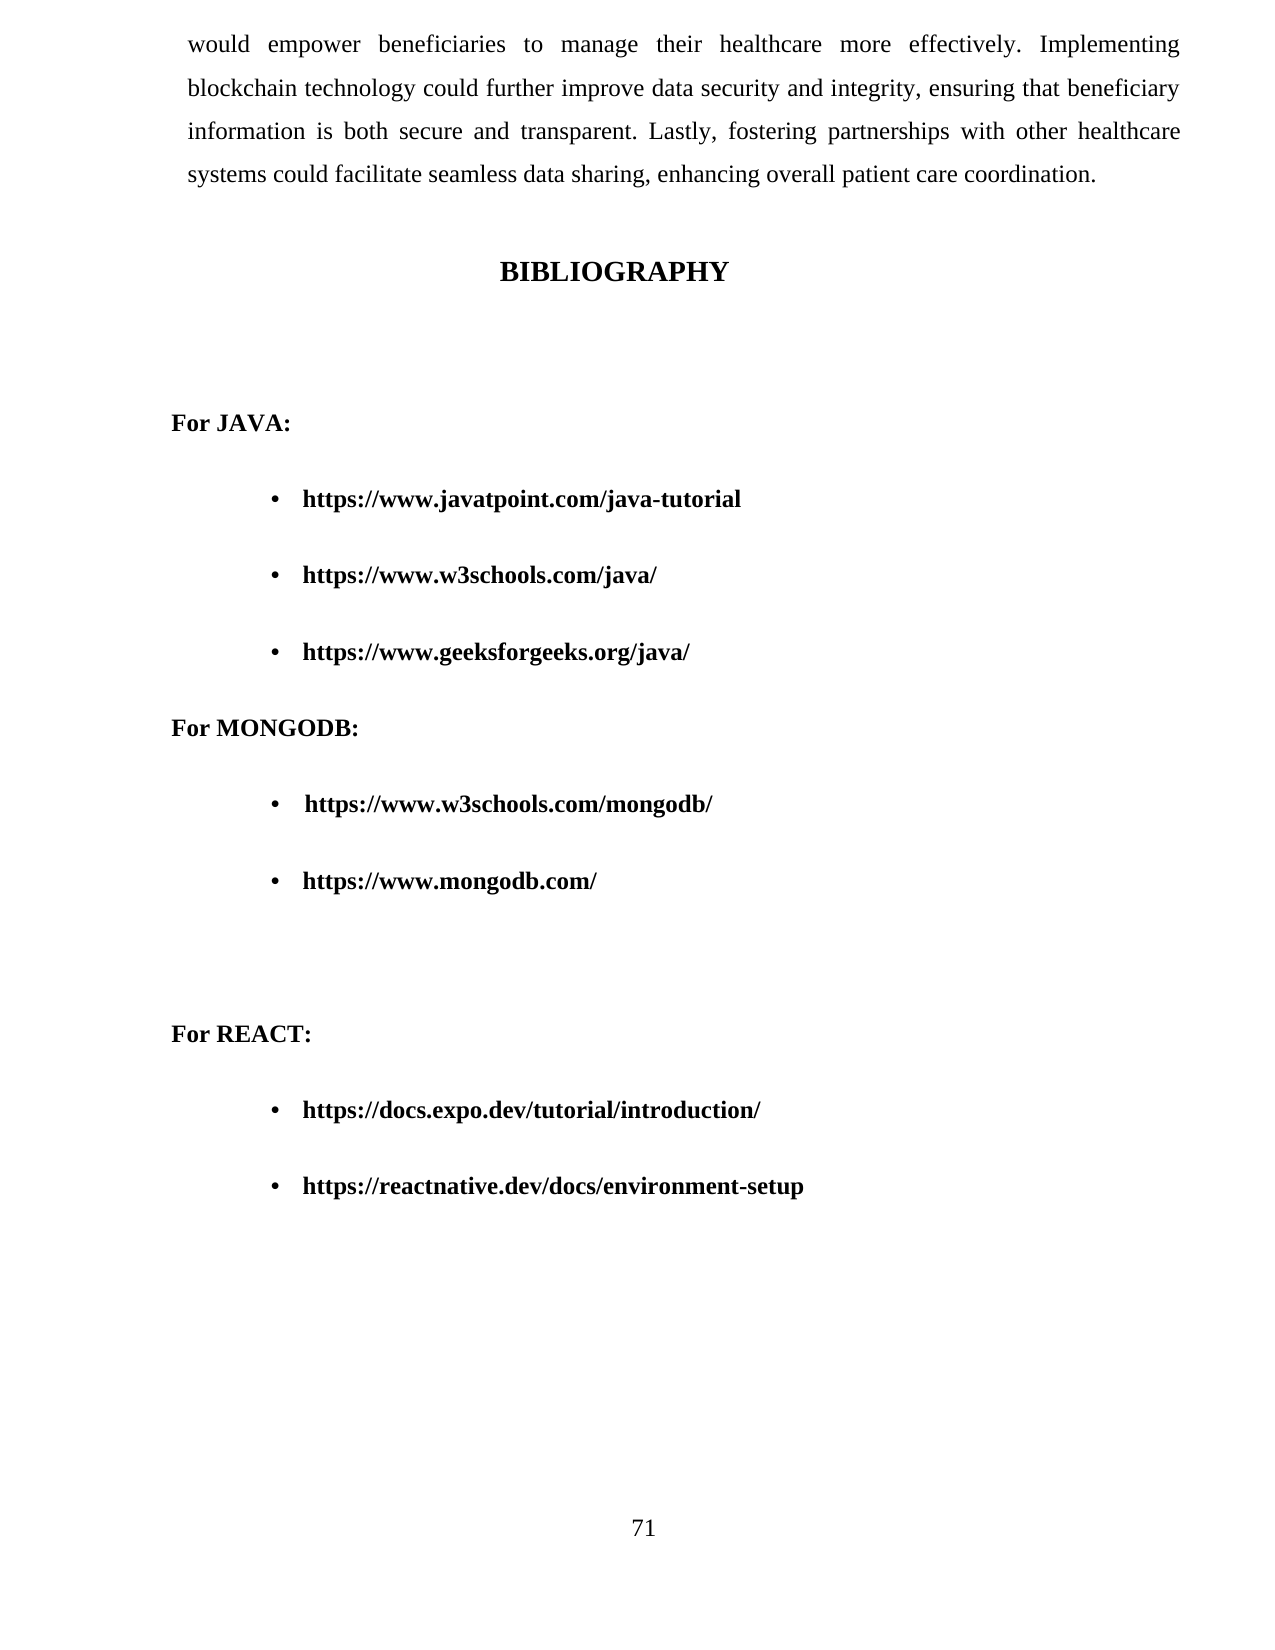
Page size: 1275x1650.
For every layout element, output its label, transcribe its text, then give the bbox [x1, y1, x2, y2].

text • https://www.javatpoint.com/java-tutorial [271, 484, 1181, 513]
text For MONGODB: [152, 713, 1181, 742]
text • https://www.w3schools.com/java/ [271, 561, 1181, 589]
text For REACT: [152, 1019, 1181, 1047]
text • https://www.mongodb.com/ [271, 866, 1181, 895]
text For JAVA: [152, 408, 1181, 437]
text • https://docs.expo.dev/tutorial/introduction/ [271, 1095, 1181, 1124]
text • https://www.w3schools.com/mongodb/ [271, 789, 1181, 818]
text • https://reactnative.dev/docs/environment-setup [271, 1171, 1181, 1200]
text • https://www.geeksforgeeks.org/java/ [271, 637, 1181, 666]
text would empower beneficiaries to manage their healthcare more effectively. Implementing blockchain technology could further improve data security and integrity, ensuring that beneficiary information is both secure and transparent. Lastly, fostering partnerships with other healthcare systems could facilitate seamless data sharing, enhancing overall patient care coordination. [187, 29, 1181, 188]
subtitle BIBLIOGRAPHY [186, 254, 1181, 288]
